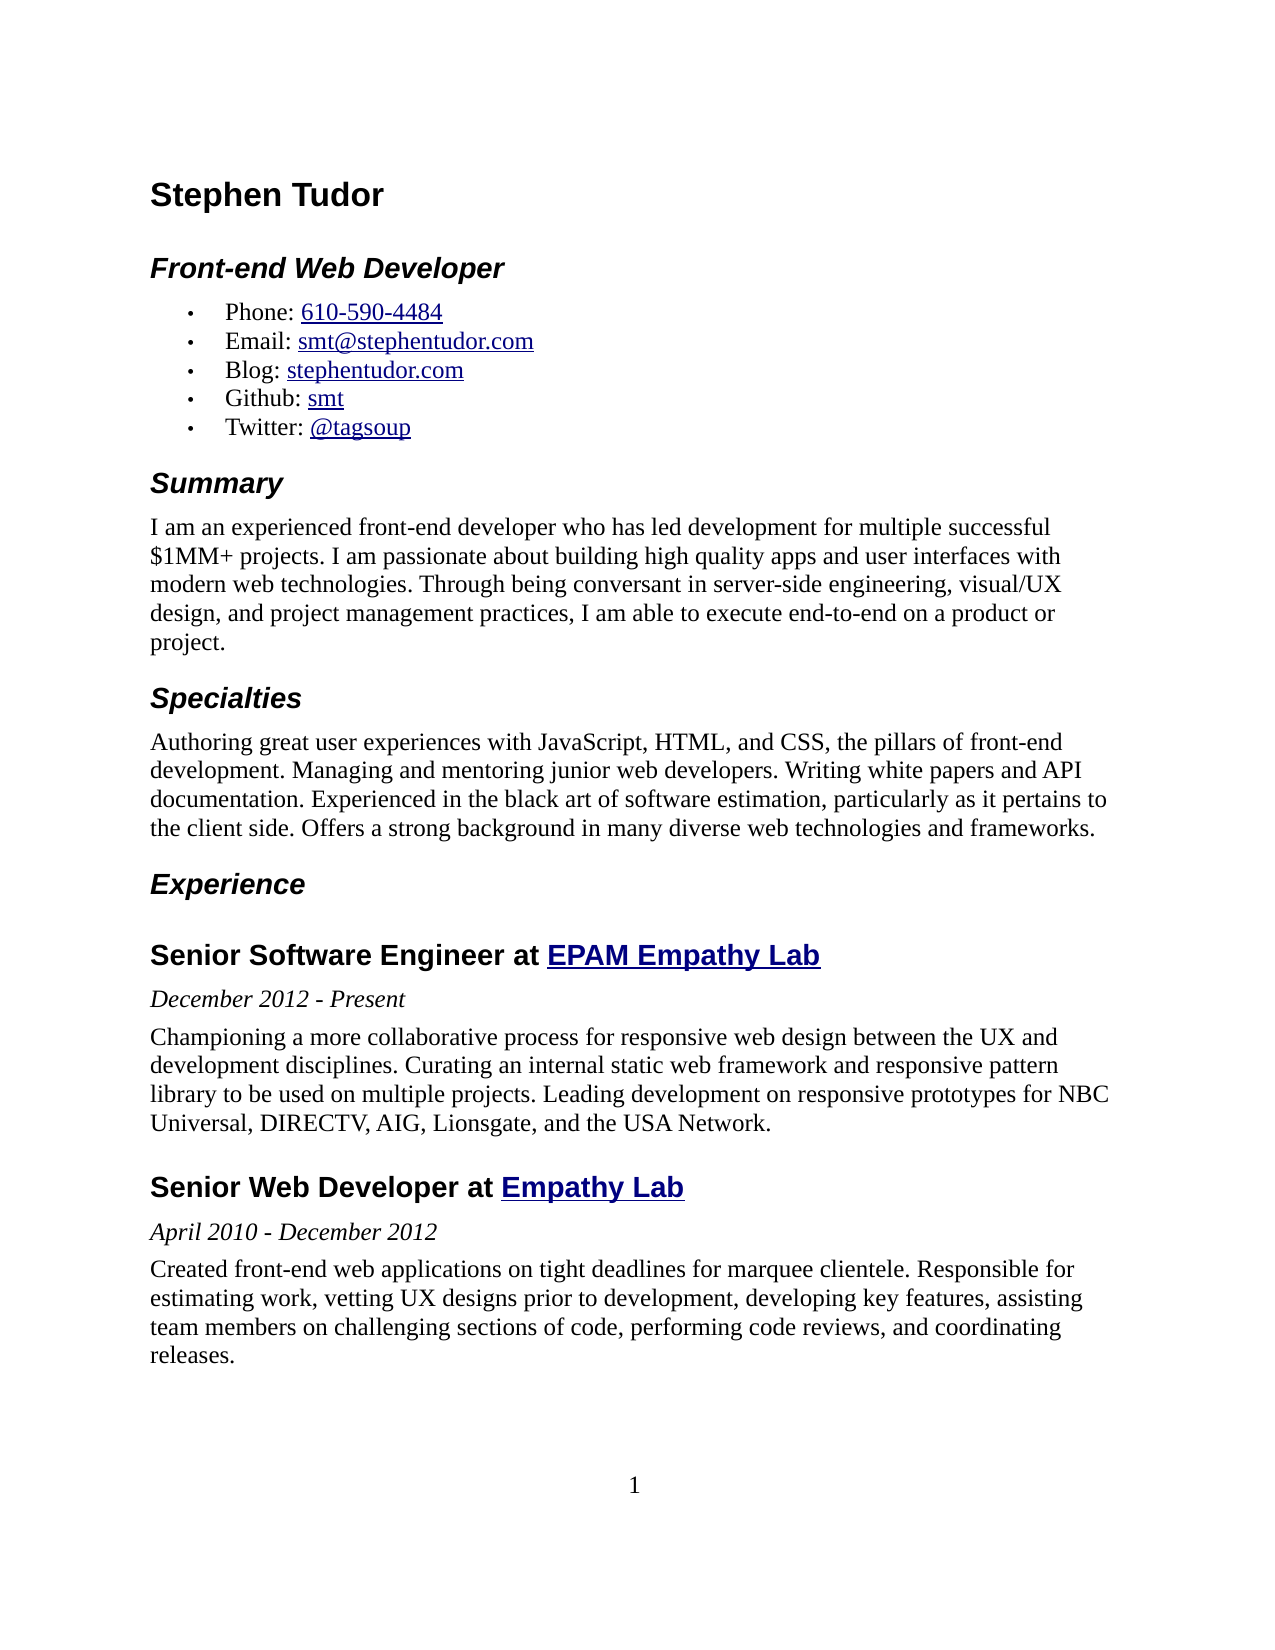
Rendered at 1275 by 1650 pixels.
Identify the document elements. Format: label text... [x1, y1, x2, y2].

text I am an experienced front-end developer who has led development for multiple successful $1MM+ projects. I am passionate about building high quality apps and user interfaces with modern web technologies. Through being conversant in server-side engineering, visual/UX design, and project management practices, I am able to execute end-to-end on a product or project. [150, 512, 1125, 656]
text April 2010 - December 2012 [150, 1217, 1125, 1245]
subtitle Senior Web Developer at Empathy Lab [150, 1171, 1125, 1204]
text Championing a more collaborative process for responsive web design between the UX and development disciplines. Curating an internal static web framework and responsive pattern library to be used on multiple projects. Leading development on responsive prototypes for NBC Universal, DIRECTV, AIG, Lionsgate, and the USA Network. [150, 1022, 1125, 1137]
list Phone: 610-590-4484 [187, 297, 1125, 326]
text December 2012 - Present [150, 984, 1125, 1013]
list Twitter: @tagsoup [187, 412, 1125, 441]
text Authoring great user experiences with JavaScript, HTML, and CSS, the pillars of front-end development. Managing and mentoring junior web developers. Writing white papers and API documentation. Experienced in the black art of software estimation, particularly as it pertains to the client side. Offers a strong background in many diverse web technologies and frameworks. [150, 727, 1125, 842]
subtitle Senior Software Engineer at EPAM Empathy Lab [150, 938, 1125, 971]
list Blog: stephentudor.com [187, 355, 1125, 383]
subtitle Front-end Web Developer [150, 251, 1125, 285]
subtitle Summary [150, 466, 1125, 499]
list Github: smt [187, 383, 1125, 412]
subtitle Stephen Tudor [150, 175, 1125, 214]
subtitle Specialties [150, 681, 1125, 714]
text Created front-end web applications on tight deadlines for marquee clientele. Responsible for estimating work, vetting UX designs prior to development, developing key features, assisting team members on challenging sections of code, performing code reviews, and coordinating releases. [150, 1254, 1125, 1369]
list Email: smt@stephentudor.com [187, 326, 1125, 355]
subtitle Experience [150, 867, 1125, 900]
